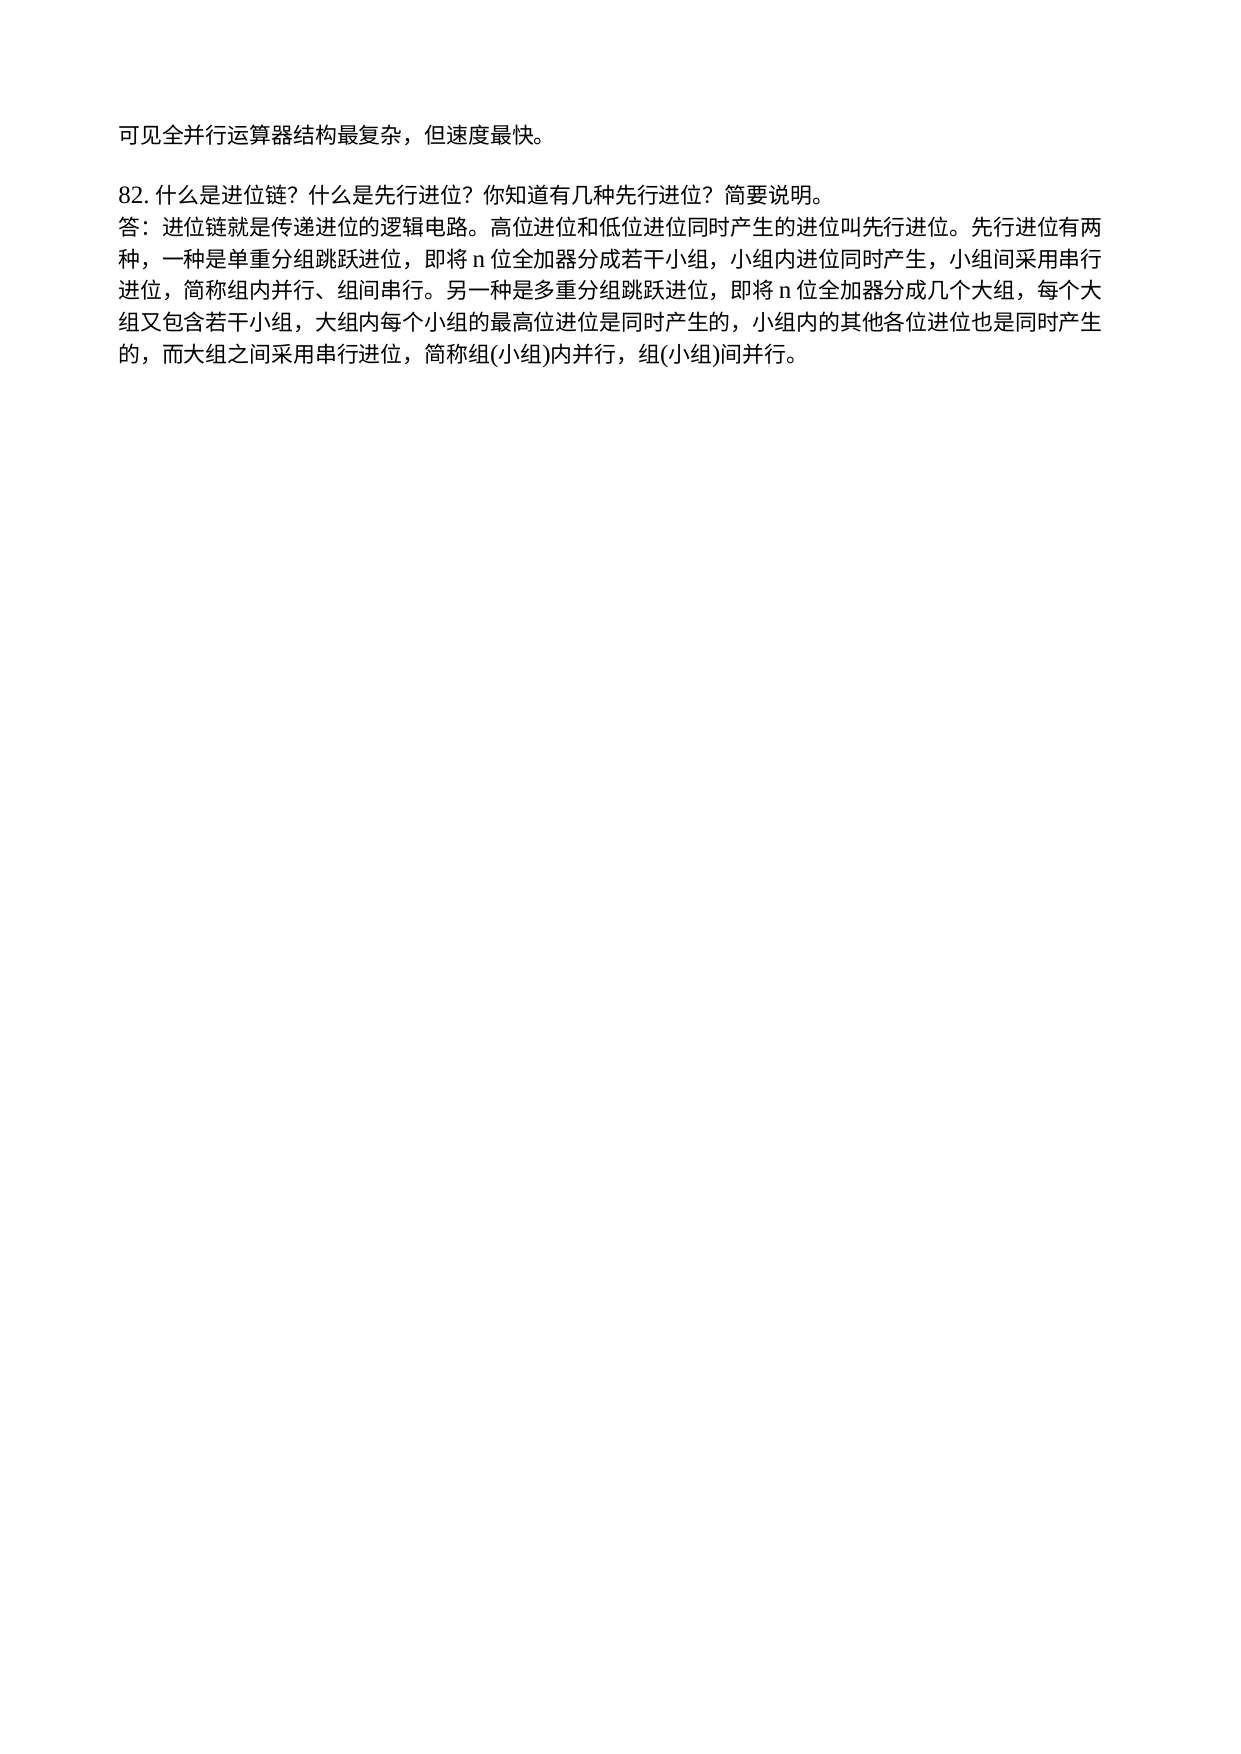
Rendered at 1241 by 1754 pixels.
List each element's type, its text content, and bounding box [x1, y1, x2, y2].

text 答：进位链就是传递进位的逻辑电路。高位进位和低位进位同时产生的进位叫先行进位。先行进位有两种，一种是单重分组跳跃进位，即将n位全加器分成若干小组，小组内进位同时产生，小组间采用串行进位，简称组内并行、组间串行。另一种是多重分组跳跃进位，即将n位全加器分成几个大组，每个大组又包含若干小组，大组内每个小组的最高位进位是同时产生的，小组内的其他各位进位也是同时产生的，而大组之间采用串行进位，简称组(小组)内并行，组(小组)间并行。 [118, 210, 1122, 368]
text 可见全并行运算器结构最复杂，但速度最快。 [118, 118, 1122, 150]
text 82. 什么是进位链？什么是先行进位？你知道有几种先行进位？简要说明。 [118, 178, 1122, 210]
